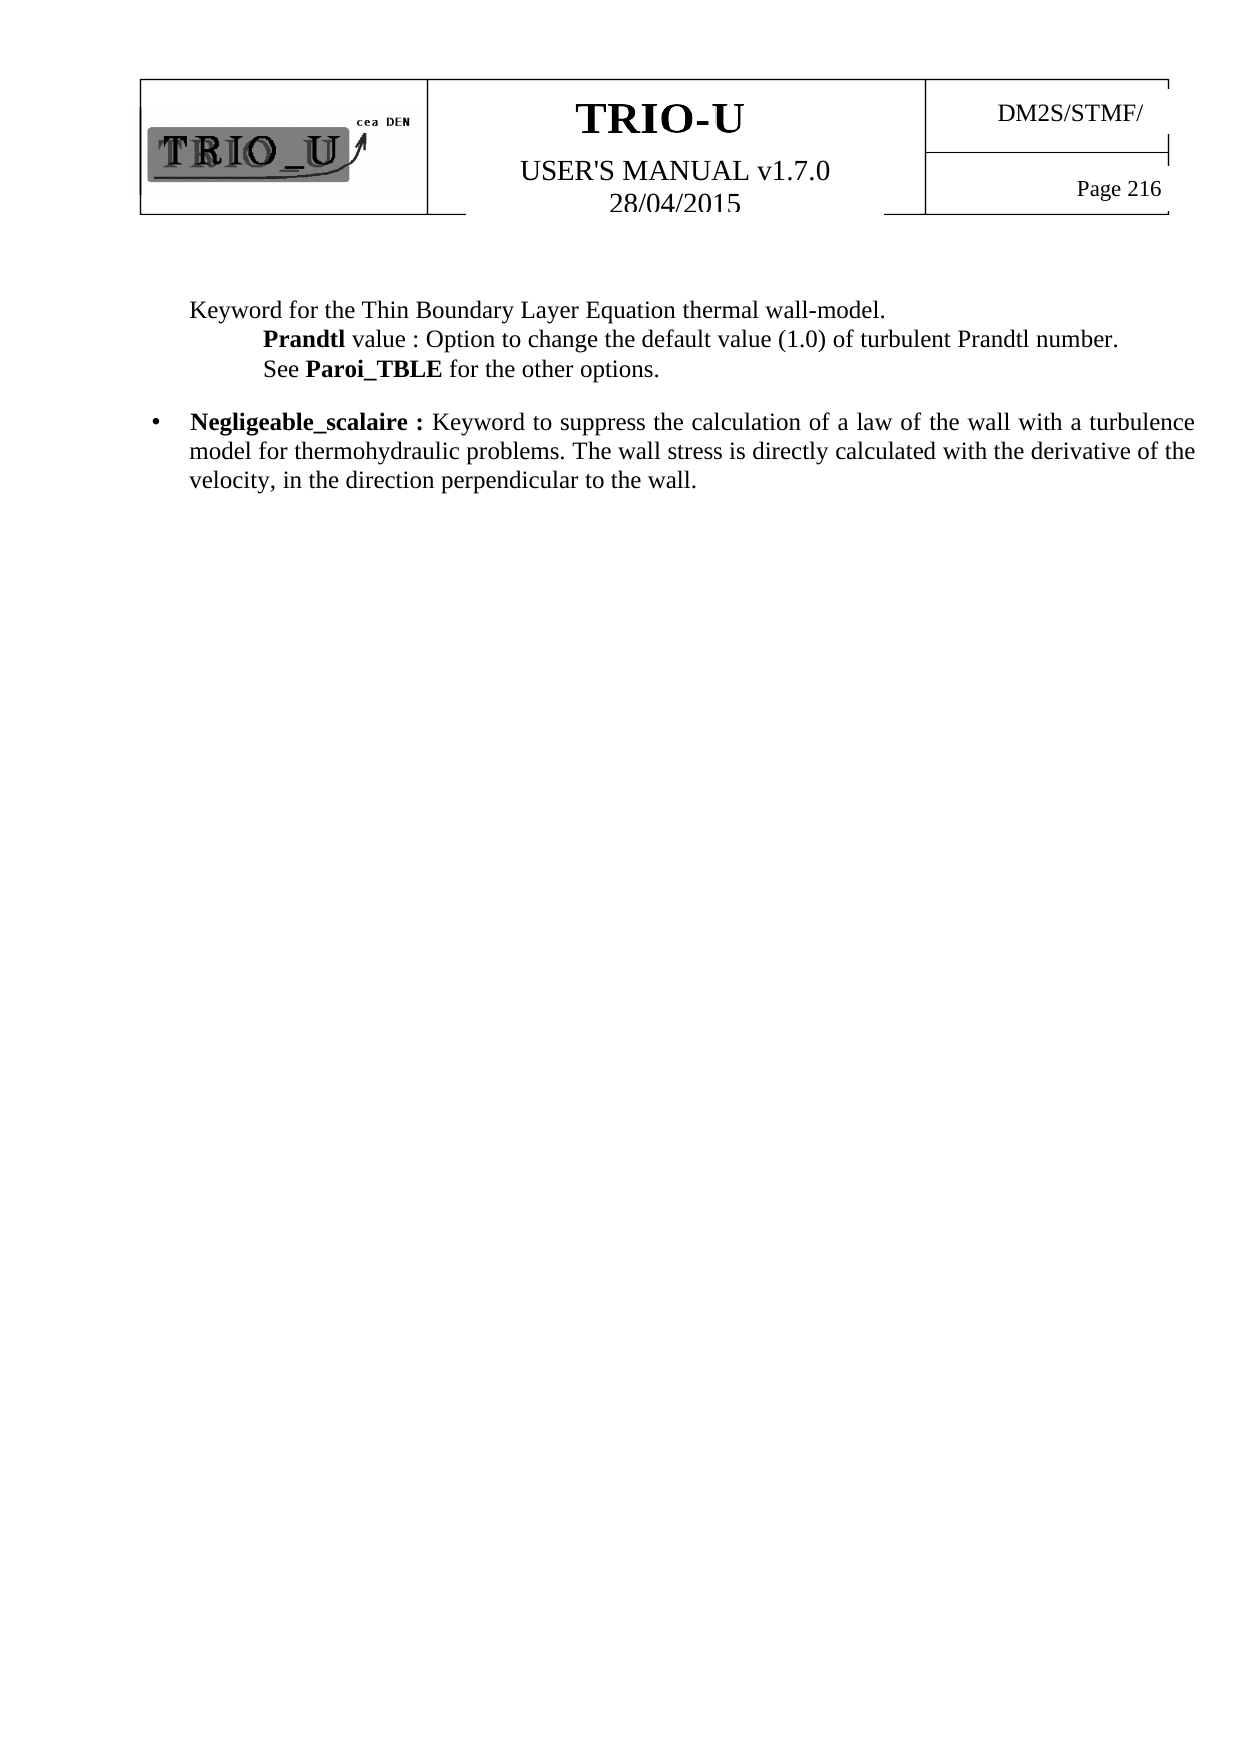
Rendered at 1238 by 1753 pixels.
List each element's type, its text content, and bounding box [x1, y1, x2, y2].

list Negligeable_scalaire : Keyword to suppress the calculation of a law of the wall with a turbulence model for thermohydraulic problems. The wall stress is directly calculated with the derivative of the velocity, in the direction perpendicular to the wall. [152, 407, 1196, 494]
list Keyword for the Thin Boundary Layer Equation thermal wall-model. [152, 295, 1196, 324]
list Prandtl value : Option to change the default value (1.0) of turbulent Prandtl number. [225, 324, 1196, 353]
list See Paroi_TBLE for the other options. [225, 353, 1196, 382]
